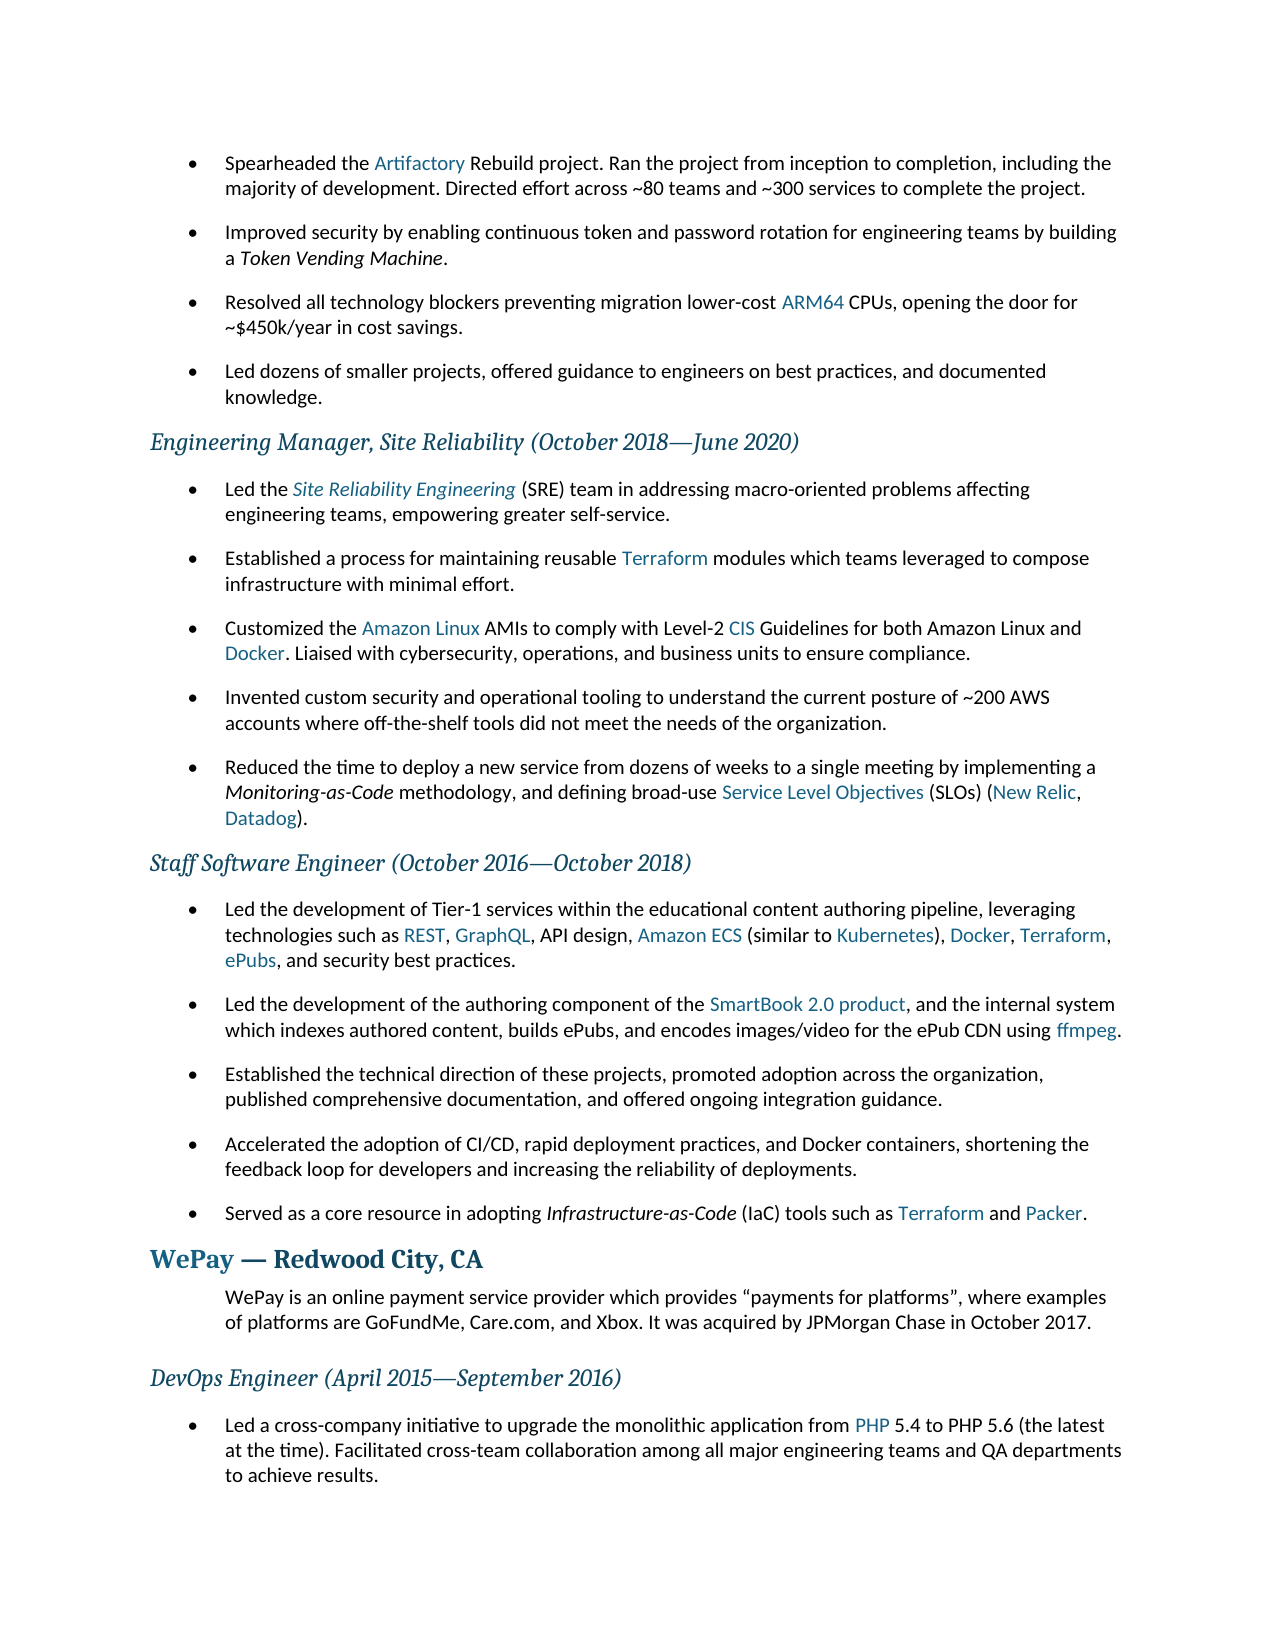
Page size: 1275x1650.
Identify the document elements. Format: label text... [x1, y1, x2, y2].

subtitle DevOps Engineer (April 2015—September 2016) [150, 1364, 1125, 1393]
list Led the Site Reliability Engineering (SRE) team in addressing macro-oriented problems affecting engineering teams, empowering greater self-service. [187, 476, 1125, 527]
list Accelerated the adoption of CI/CD, rapid deployment practices, and Docker containers, shortening the feedback loop for developers and increasing the reliability of deployments. [187, 1131, 1125, 1182]
subtitle Engineering Manager, Site Reliability (October 2018—June 2020) [150, 428, 1125, 457]
list Invented custom security and operational tooling to understand the current posture of ~200 AWS accounts where off-the-shelf tools did not meet the needs of the organization. [187, 684, 1125, 735]
list Improved security by enabling continuous token and password rotation for engineering teams by building a Token Vending Machine. [187, 219, 1125, 270]
subtitle Staff Software Engineer (October 2016—October 2018) [150, 849, 1125, 878]
list Led dozens of smaller projects, offered guidance to engineers on best practices, and documented knowledge. [187, 359, 1125, 409]
list Led the development of the authoring component of the SmartBook 2.0 product, and the internal system which indexes authored content, builds ePubs, and encodes images/video for the ePub CDN using ffmpeg. [187, 992, 1125, 1042]
list Resolved all technology blockers preventing migration lower-cost ARM64 CPUs, opening the door for ~$450k/year in cost savings. [187, 289, 1125, 340]
list Led the development of Tier-1 services within the educational content authoring pipeline, leveraging technologies such as REST, GraphQL, API design, Amazon ECS (similar to Kubernetes), Docker, Terraform, ePubs, and security best practices. [187, 897, 1125, 973]
subtitle WePay — Redwood City, CA [150, 1244, 1125, 1276]
list Established a process for maintaining reusable Terraform modules which teams leveraged to compose infrastructure with minimal effort. [187, 545, 1125, 596]
list Reduced the time to deploy a new service from dozens of weeks to a single meeting by implementing a Monitoring-as-Code methodology, and defining broad-use Service Level Objectives (SLOs) (New Relic, Datadog). [187, 754, 1125, 830]
text WePay is an online payment service provider which provides “payments for platforms”, where examples of platforms are GoFundMe, Care.com, and Xbox. It was acquired by JPMorgan Chase in October 2017. [225, 1284, 1125, 1335]
list Led a cross-company initiative to upgrade the monolithic application from PHP 5.4 to PHP 5.6 (the latest at the time). Facilitated cross-team collaboration among all major engineering teams and QA departments to achieve results. [187, 1412, 1125, 1488]
list Spearheaded the Artifactory Rebuild project. Ran the project from inception to completion, including the majority of development. Directed effort across ~80 teams and ~300 services to complete the project. [187, 150, 1125, 201]
list Served as a core resource in adopting Infrastructure-as-Code (IaC) tools such as Terraform and Packer. [187, 1200, 1125, 1226]
list Customized the Amazon Linux AMIs to comply with Level-2 CIS Guidelines for both Amazon Linux and Docker. Liaised with cybersecurity, operations, and business units to ensure compliance. [187, 615, 1125, 666]
list Established the technical direction of these projects, promoted adoption across the organization, published comprehensive documentation, and offered ongoing integration guidance. [187, 1061, 1125, 1112]
